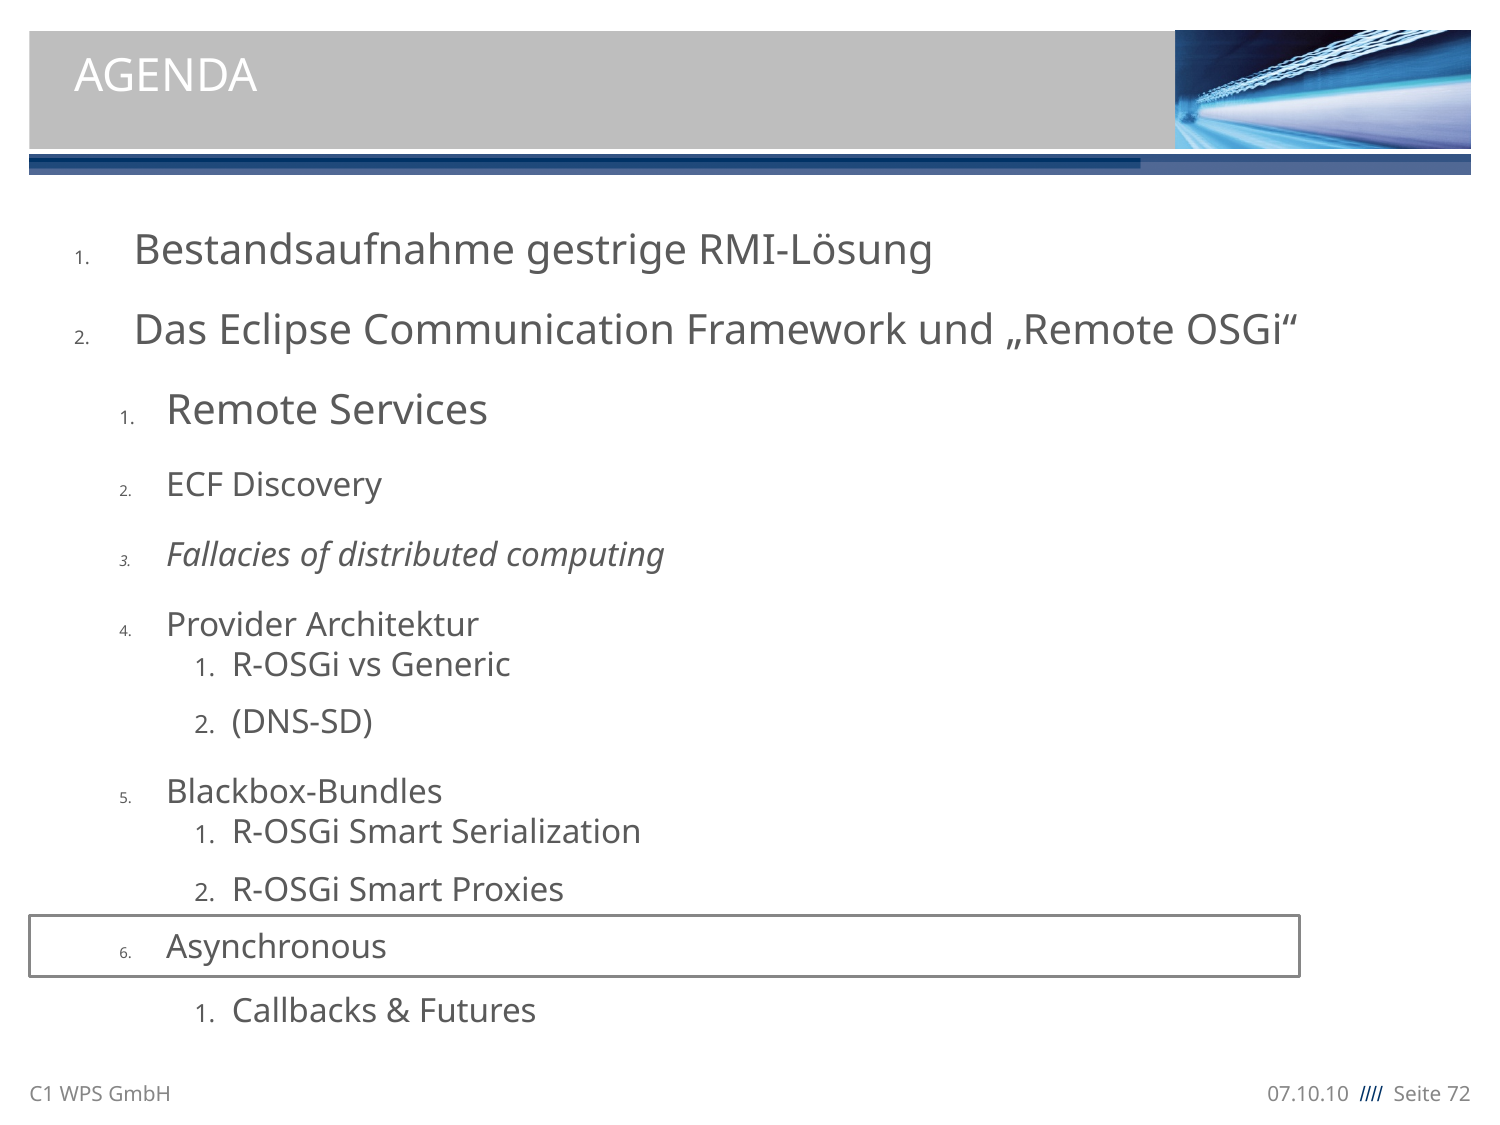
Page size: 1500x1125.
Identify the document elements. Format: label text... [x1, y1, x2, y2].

title AGENDA [29, 31, 1176, 149]
picture [1175, 30, 1471, 149]
list Bestandsaufnahme gestrige RMI-Lösung Das Eclipse Communication Framework und „Remote OSGi“ Remote Services ECF Discovery Fallacies of distributed computing Provider Architektur R-OSGi vs Generic (DNS-SD) Blackbox-Bundles R-OSGi Smart Serialization R-OSGi Smart Proxies Asynchronous Callbacks & Futures [31, 917, 1298, 975]
list Bestandsaufnahme gestrige RMI-Lösung Das Eclipse Communication Framework und „Remote OSGi“ Remote Services ECF Discovery Fallacies of distributed computing Provider Architektur R-OSGi vs Generic (DNS-SD) Blackbox-Bundles R-OSGi Smart Serialization R-OSGi Smart Proxies Asynchronous Callbacks & Futures [29, 208, 1471, 1059]
picture [29, 154, 1471, 175]
